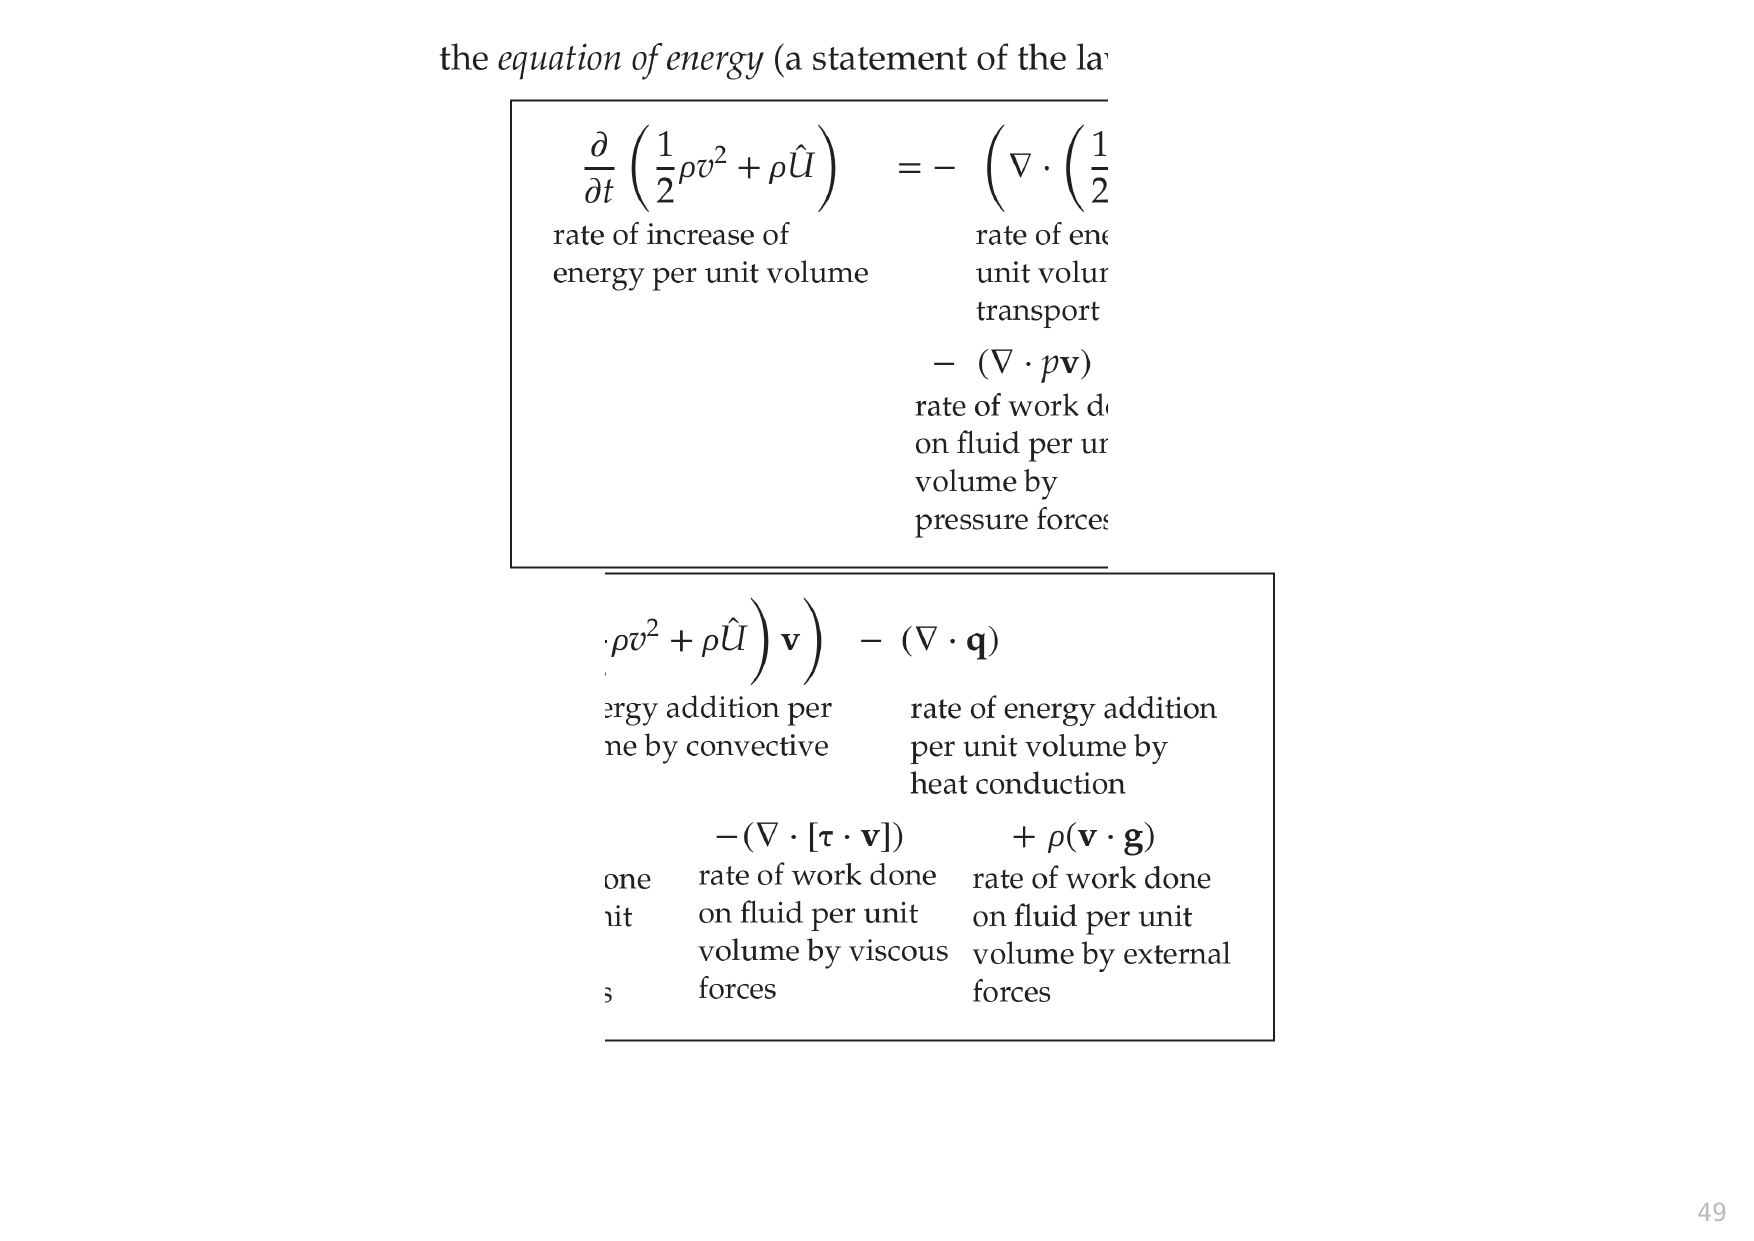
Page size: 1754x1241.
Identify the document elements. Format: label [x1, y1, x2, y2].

picture [434, 39, 1280, 1045]
